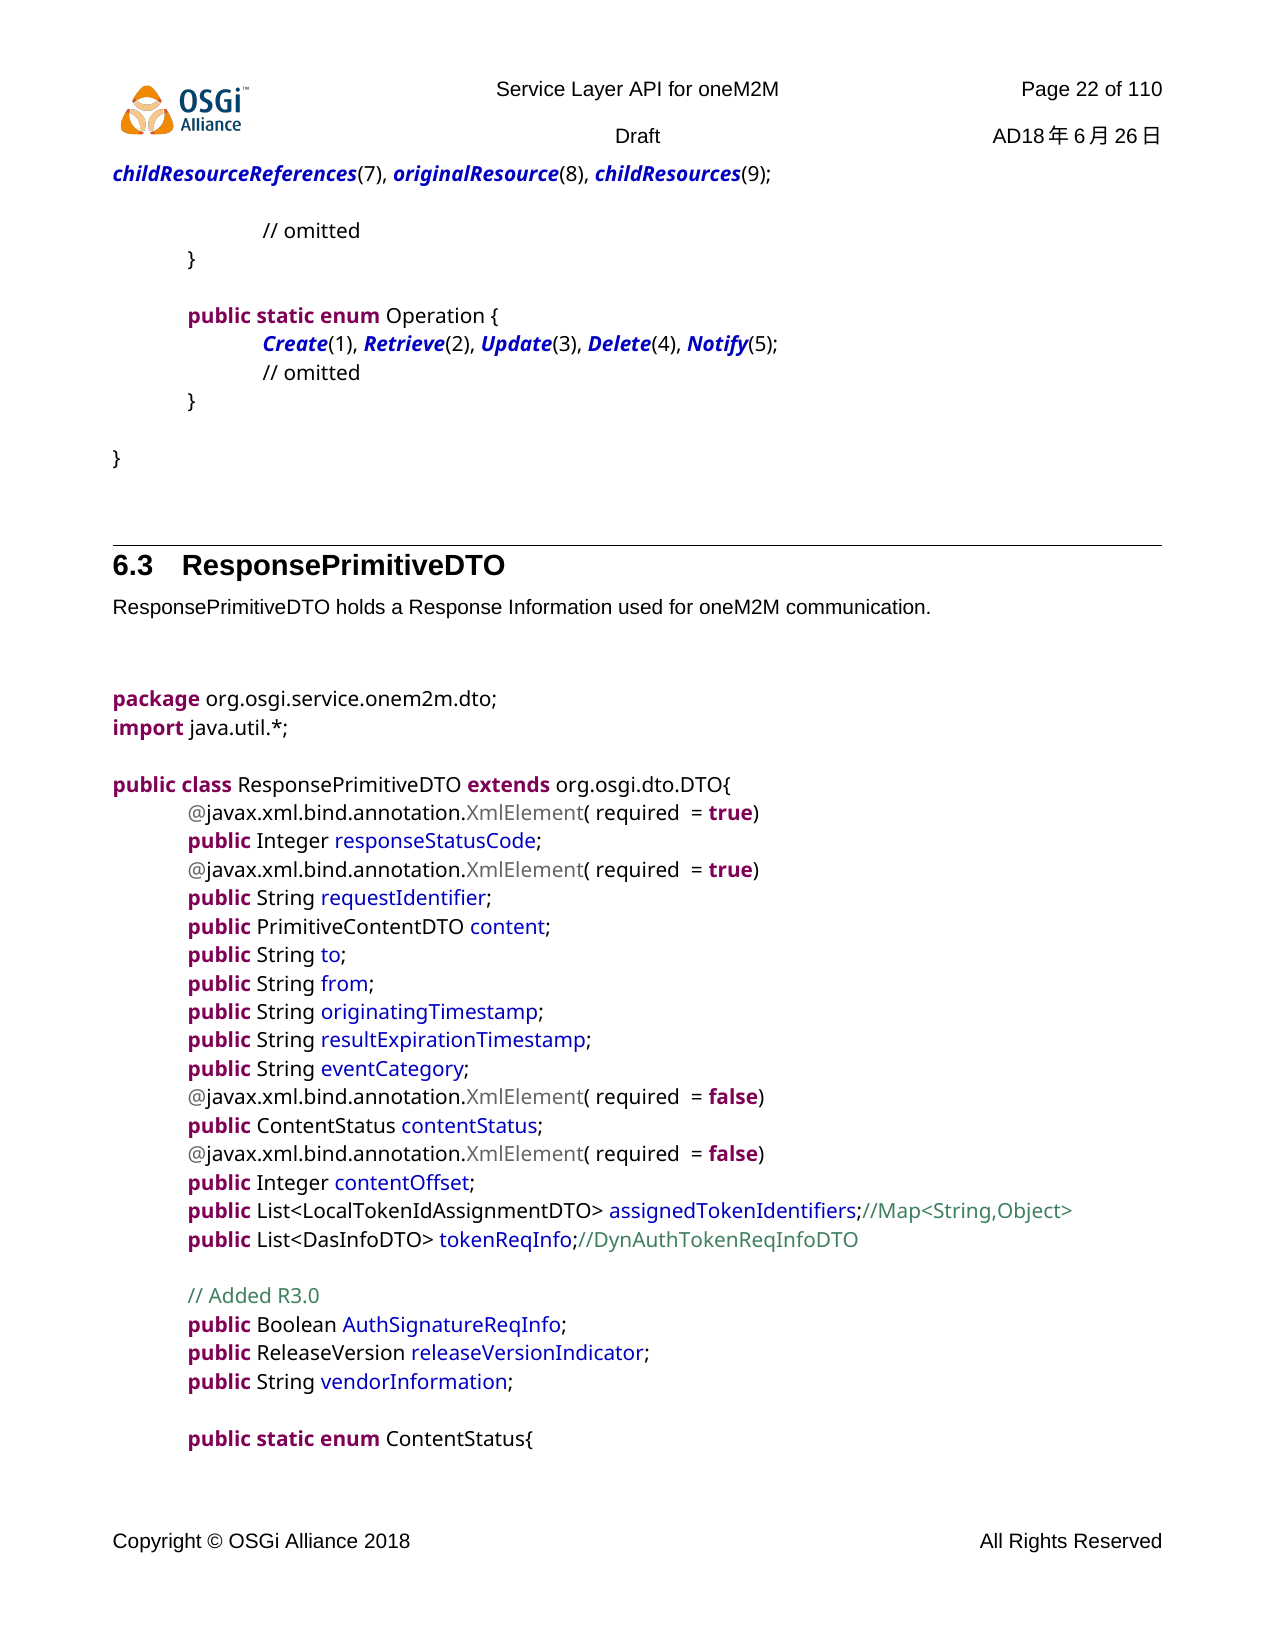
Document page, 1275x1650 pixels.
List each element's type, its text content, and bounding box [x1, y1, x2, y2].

text public class ResponsePrimitiveDTO extends org.osgi.dto.DTO{ [112, 770, 1162, 798]
text public Integer responseStatusCode; [112, 827, 1162, 855]
text @javax.xml.bind.annotation.XmlElement( required = false) [112, 1082, 1162, 1111]
text public String vendorInformation; [112, 1367, 1162, 1395]
text } [112, 386, 1162, 415]
text childResourceReferences(7), originalResource(8), childResources(9); [112, 159, 1162, 187]
text // omitted [112, 216, 1162, 244]
picture [113, 78, 257, 142]
text @javax.xml.bind.annotation.XmlElement( required = true) [112, 855, 1162, 883]
text public String requestIdentifier; [112, 883, 1162, 912]
subtitle ResponsePrimitiveDTO [112, 546, 1162, 582]
text public PrimitiveContentDTO content; [112, 912, 1162, 940]
text public String from; [112, 969, 1162, 997]
text public String eventCategory; [112, 1054, 1162, 1082]
text public Integer contentOffset; [112, 1168, 1162, 1196]
text package org.osgi.service.onem2m.dto; [112, 684, 1162, 713]
text public List<DasInfoDTO> tokenReqInfo;//DynAuthTokenReqInfoDTO [112, 1225, 1162, 1253]
text public Boolean AuthSignatureReqInfo; [112, 1310, 1162, 1338]
text @javax.xml.bind.annotation.XmlElement( required = true) [112, 798, 1162, 827]
text public List<LocalTokenIdAssignmentDTO> assignedTokenIdentifiers;//Map<String,Object> [112, 1196, 1162, 1225]
text } [112, 244, 1162, 273]
text public static enum Operation { [112, 301, 1162, 329]
text public ReleaseVersion releaseVersionIndicator; [112, 1338, 1162, 1367]
text import java.util.*; [112, 713, 1162, 741]
text public ContentStatus contentStatus; [112, 1111, 1162, 1139]
text // omitted [112, 358, 1162, 386]
text @javax.xml.bind.annotation.XmlElement( required = false) [112, 1139, 1162, 1168]
text } [112, 443, 1162, 472]
text public static enum ContentStatus{ [112, 1424, 1162, 1452]
text // Added R3.0 [112, 1282, 1162, 1310]
text public String resultExpirationTimestamp; [112, 1026, 1162, 1054]
text ResponsePrimitiveDTO holds a Response Information used for oneM2M communication. [112, 594, 1162, 618]
text public String originatingTimestamp; [112, 997, 1162, 1026]
text Create(1), Retrieve(2), Update(3), Delete(4), Notify(5); [112, 329, 1162, 358]
text public String to; [112, 940, 1162, 969]
